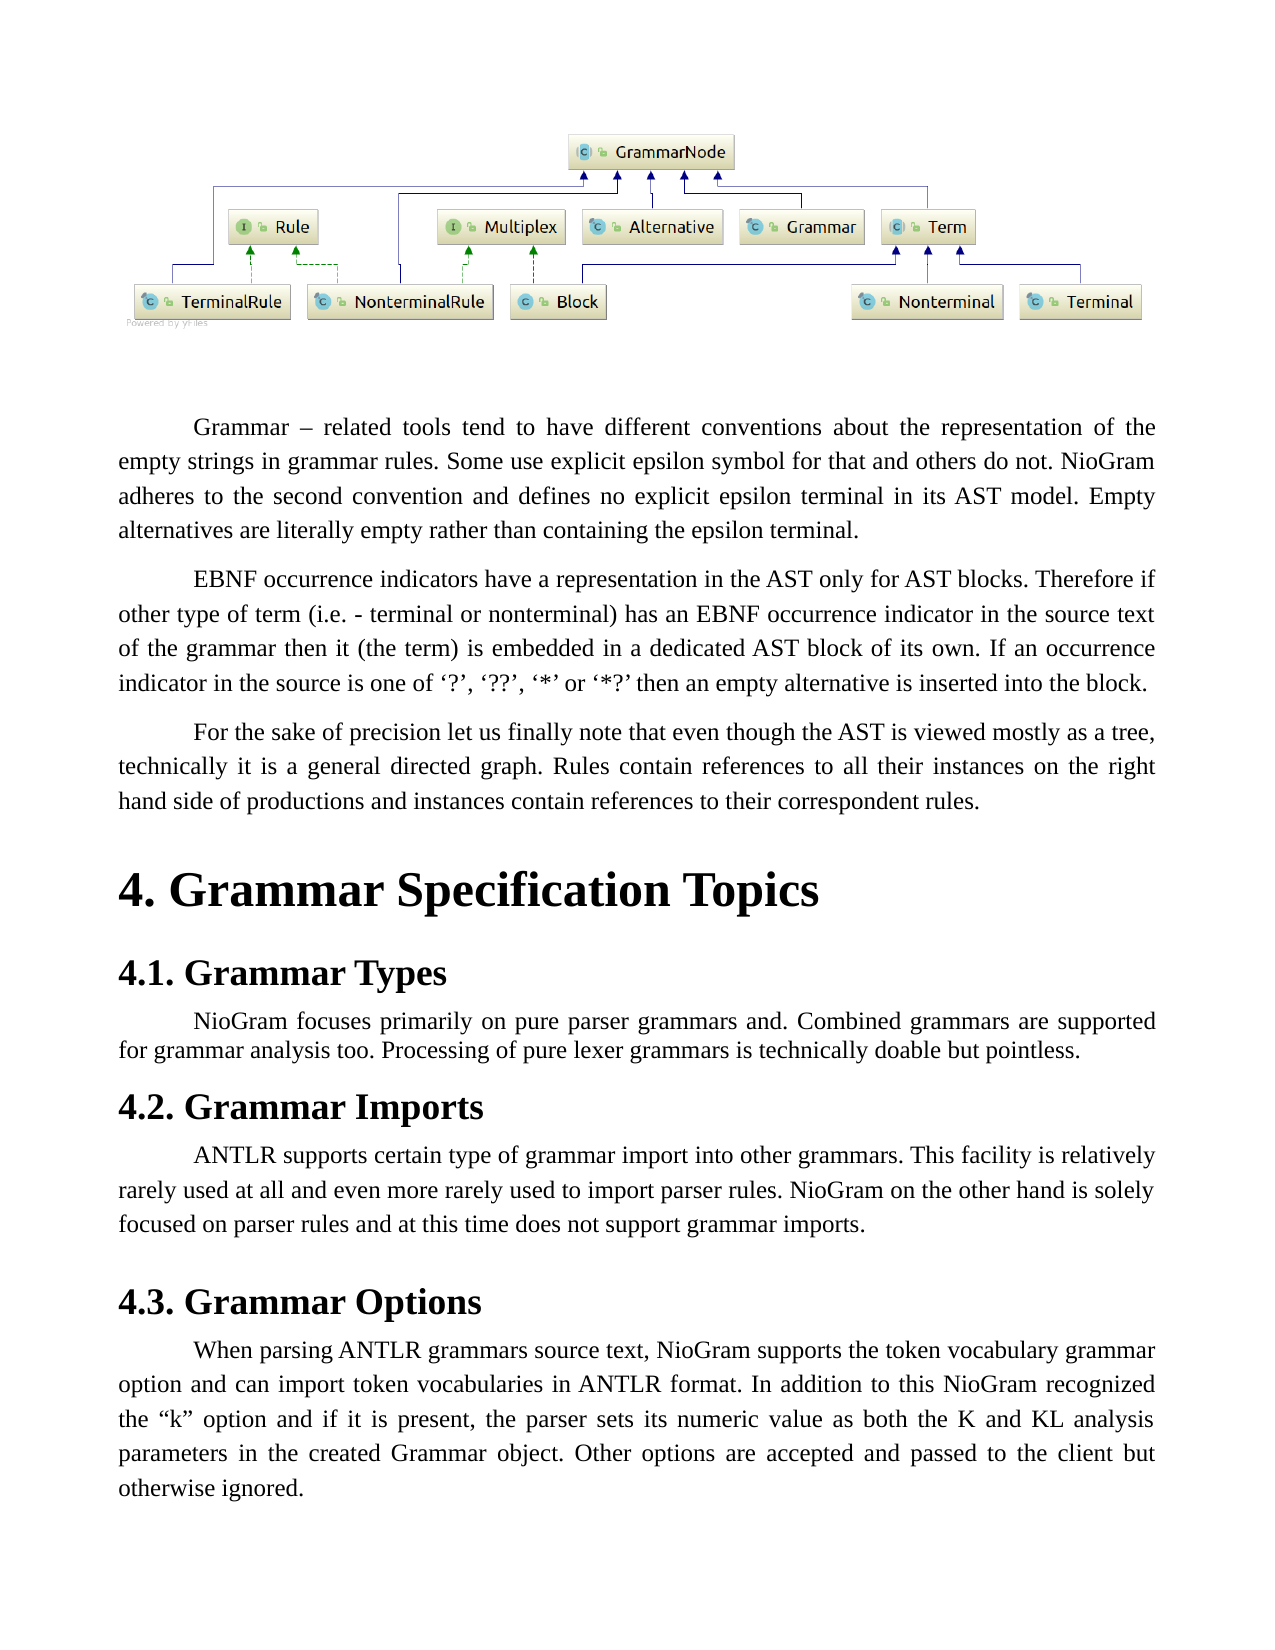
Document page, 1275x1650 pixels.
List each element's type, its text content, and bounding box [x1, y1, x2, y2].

subtitle 4.1. Grammar Types [118, 951, 1157, 994]
subtitle 4.3. Grammar Options [118, 1279, 1157, 1322]
text EBNF occurrence indicators have a representation in the AST only for AST blocks. Therefore if other type of term (i.e. - terminal or nonterminal) has an EBNF occurrence indicator in the source text of the grammar then it (the term) is embedded in a dedicated AST block of its own. If an occurrence indicator in the source is one of ‘?’, ‘??’, ‘*’ or ‘*?’ then an empty alternative is inserted into the block. [118, 564, 1157, 697]
subtitle 4. Grammar Specification Topics [118, 860, 1157, 917]
subtitle 4.2. Grammar Imports [118, 1085, 1157, 1128]
text For the sake of precision let us finally note that even though the AST is viewed mostly as a tree, technically it is a general directed graph. Rules contain references to all their instances on the right hand side of productions and instances contain references to their correspondent rules. [118, 717, 1157, 815]
text When parsing ANTLR grammars source text, NioGram supports the token vocabulary grammar option and can import token vocabularies in ANTLR format. In addition to this NioGram recognized the “k” option and if it is present, the parser sets its numeric value as both the K and KL analysis parameters in the created Grammar object. Other options are accepted and passed to the client but otherwise ignored. [118, 1335, 1157, 1502]
text NioGram focuses primarily on pure parser grammars and. Combined grammars are supported for grammar analysis too. Processing of pure lexer grammars is technically doable but pointless. [118, 1006, 1157, 1064]
text ANTLR supports certain type of grammar import into other grammars. This facility is relatively rarely used at all and even more rarely used to import parser rules. NioGram on the other hand is solely focused on parser rules and at this time does not support grammar imports. [118, 1140, 1157, 1238]
text Grammar – related tools tend to have different conventions about the representation of the empty strings in grammar rules. Some use explicit epsilon symbol for that and others do not. NioGram adheres to the second convention and defines no explicit epsilon terminal in its AST model. Empty alternatives are literally empty rather than containing the epsilon terminal. [118, 412, 1157, 544]
picture [118, 118, 1157, 335]
